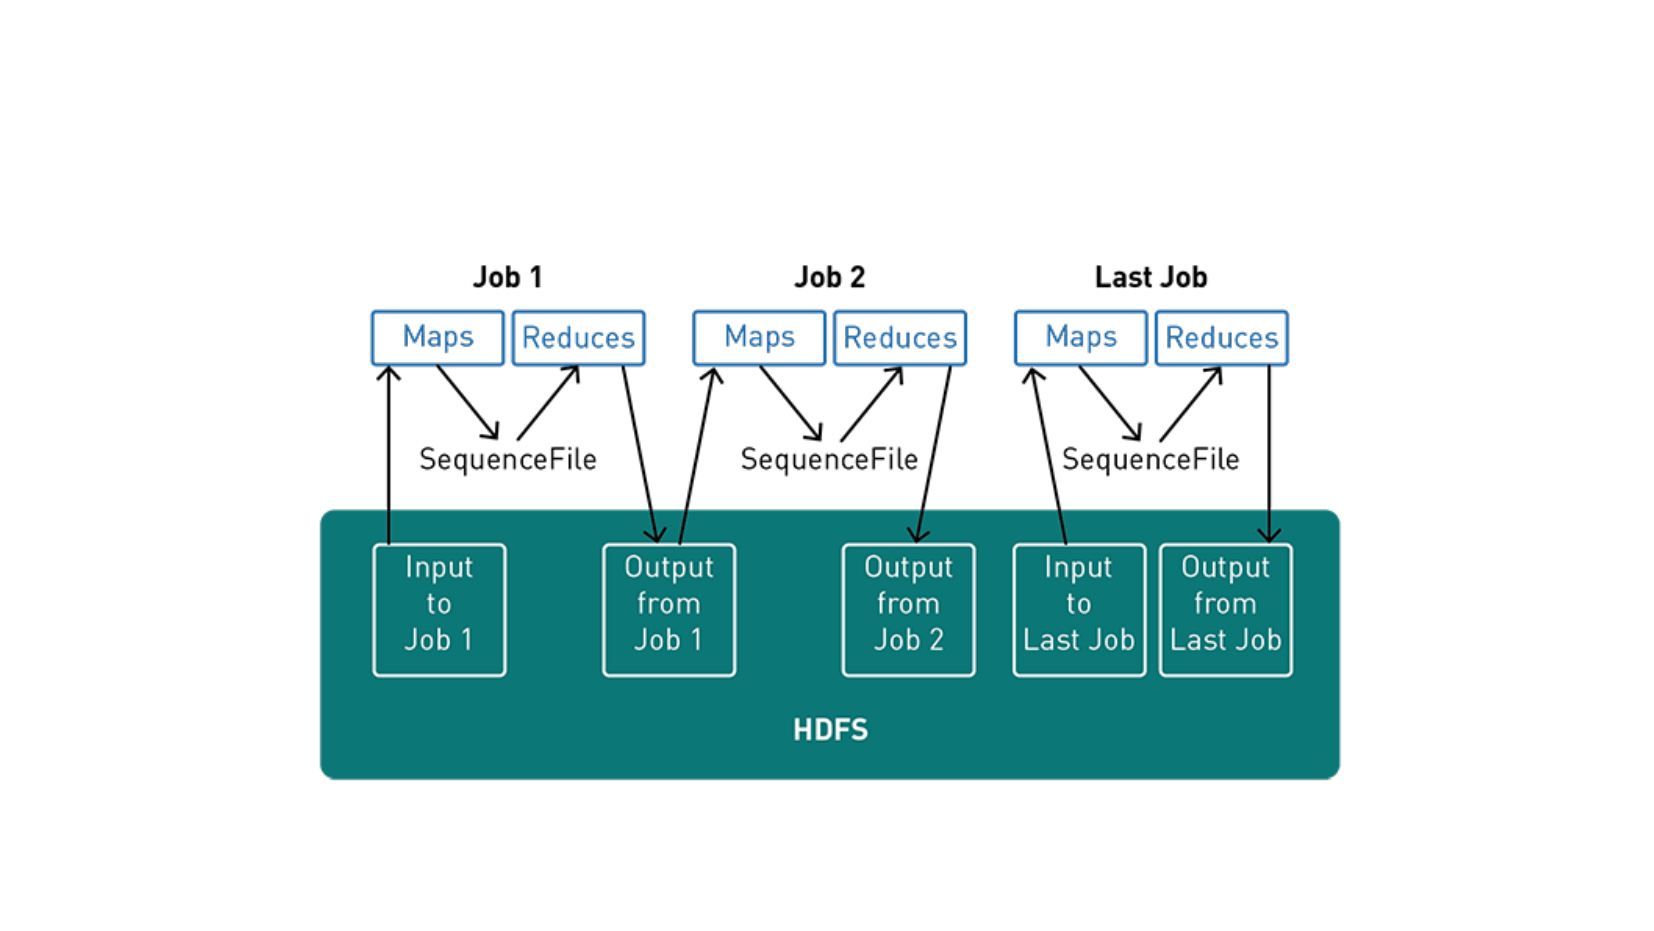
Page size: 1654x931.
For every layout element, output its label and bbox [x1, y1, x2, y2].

picture [300, 225, 1363, 824]
